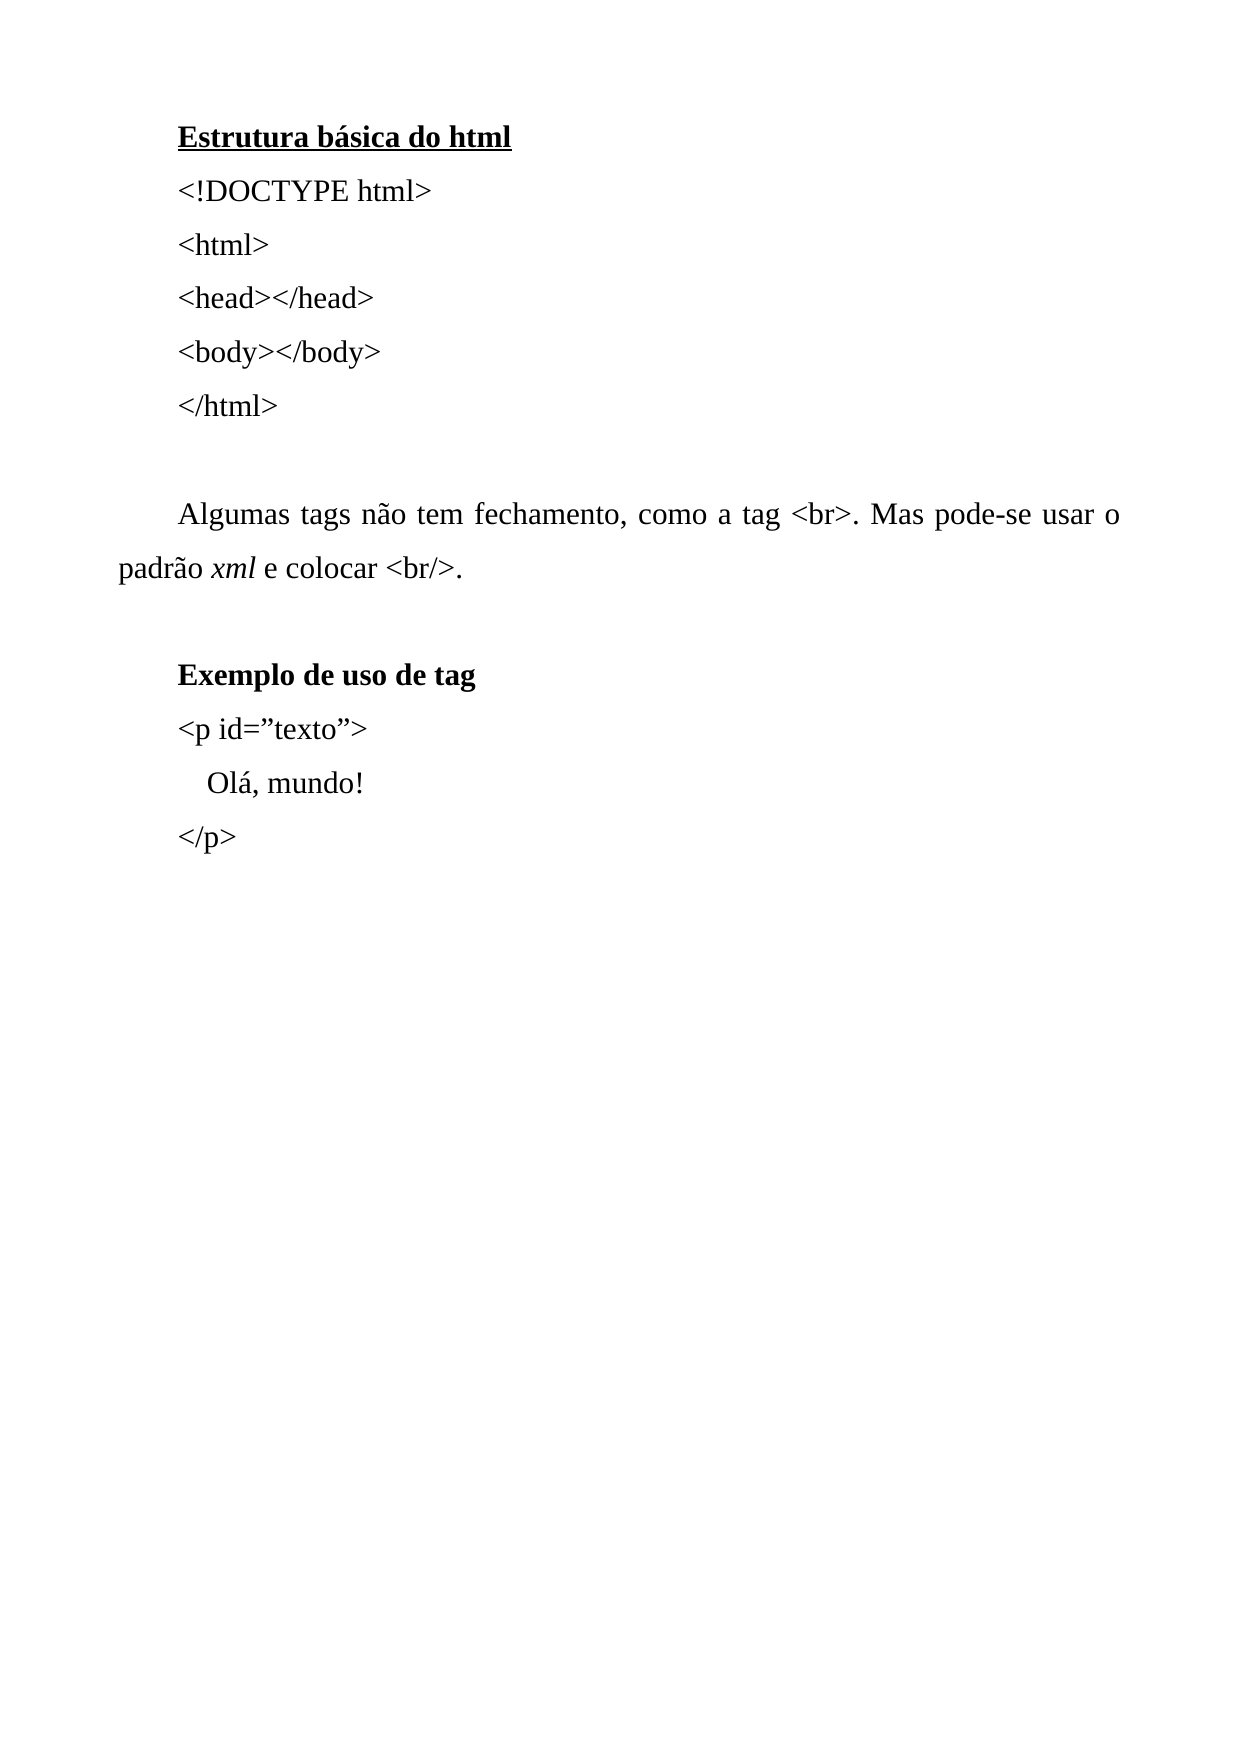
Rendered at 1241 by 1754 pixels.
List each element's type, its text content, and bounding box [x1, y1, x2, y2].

text </p> [118, 818, 1122, 854]
text <!DOCTYPE html> [118, 172, 1122, 208]
text <html> [118, 226, 1122, 262]
text <body></body> [118, 333, 1122, 369]
text </html> [118, 387, 1122, 423]
text Exemplo de uso de tag [118, 657, 1122, 693]
text Algumas tags não tem fechamento, como a tag <br>. Mas pode-se usar o padrão xml e colocar <br/>. [118, 495, 1122, 585]
text Estrutura básica do html [118, 118, 1122, 154]
text <p id=”texto”> [118, 711, 1122, 746]
text <head></head> [118, 280, 1122, 316]
text Olá, mundo! [118, 764, 1122, 800]
